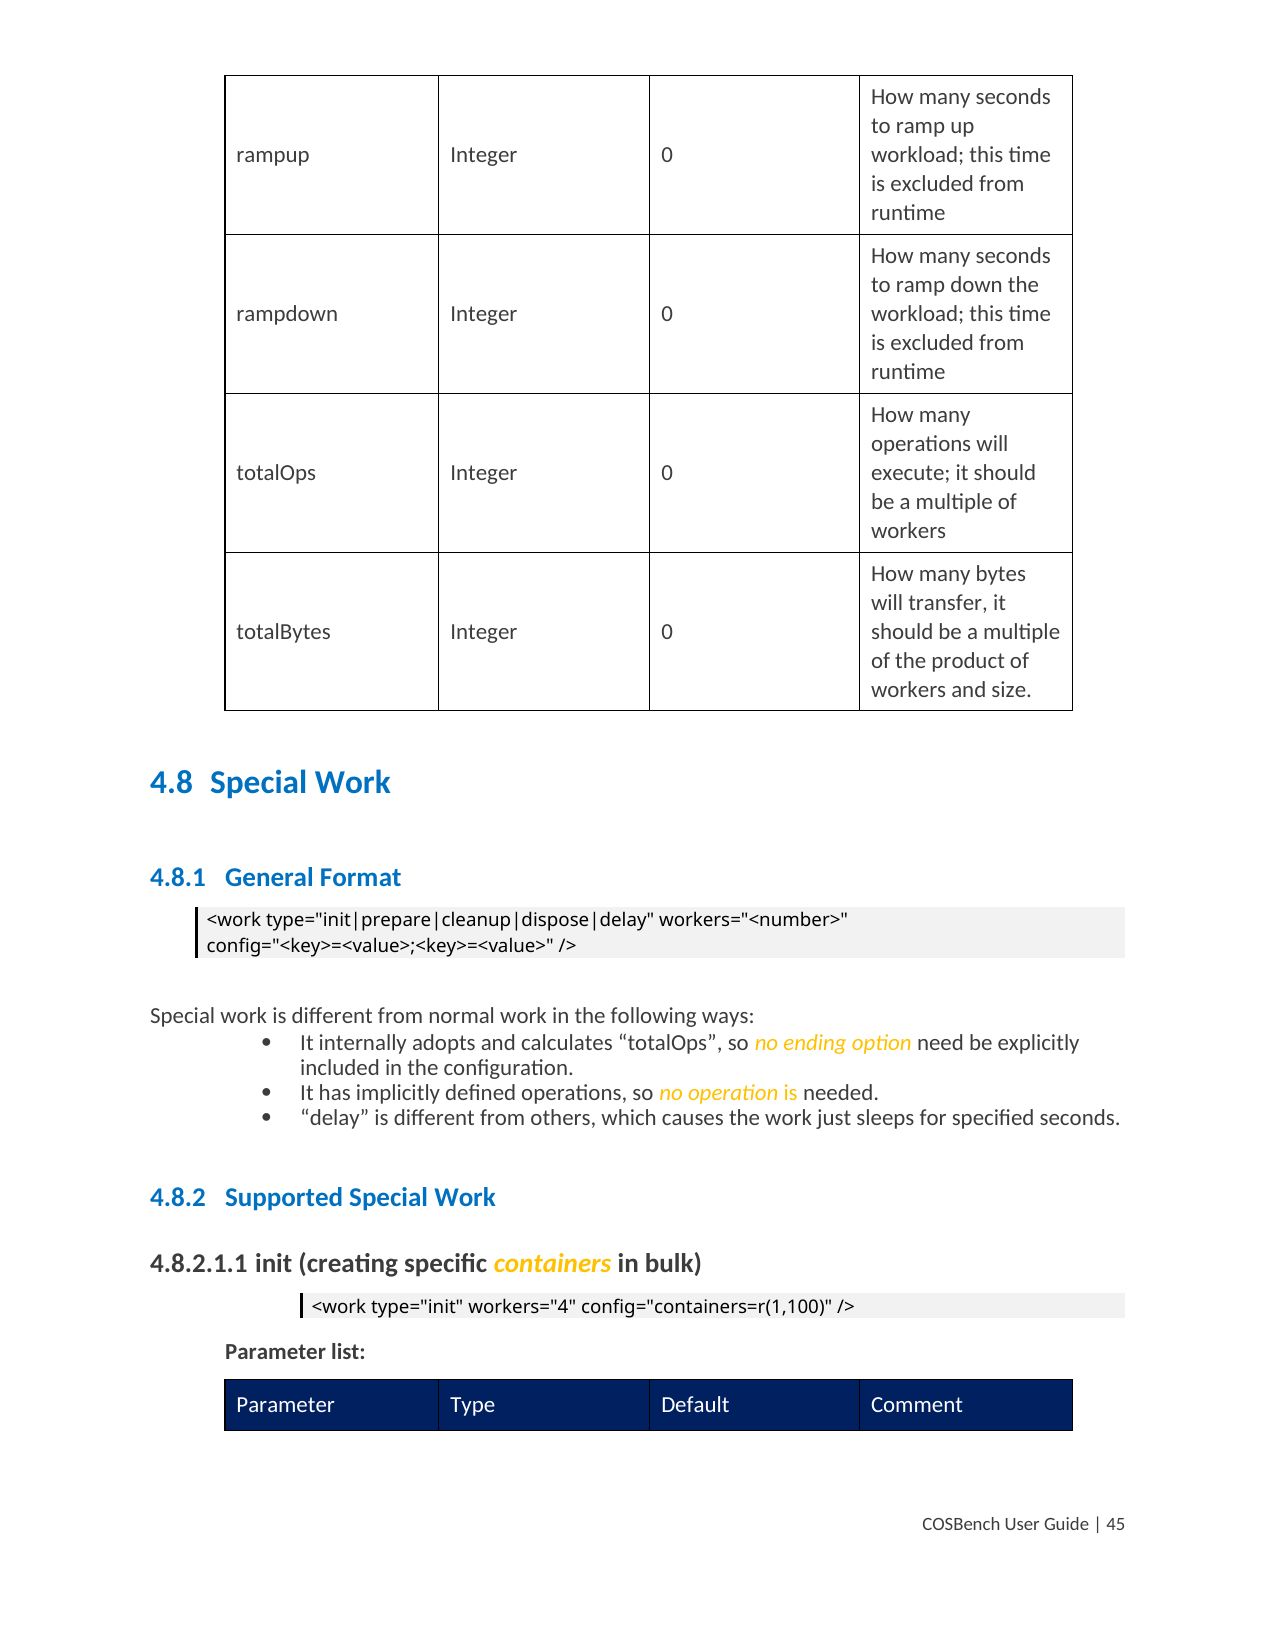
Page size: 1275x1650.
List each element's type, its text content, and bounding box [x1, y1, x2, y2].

table_cell totalBytes [226, 553, 438, 710]
table_cell Integer [439, 394, 649, 552]
table_cell rampdown [226, 235, 438, 393]
table_cell Integer [439, 76, 649, 234]
table_cell Integer [439, 553, 649, 710]
table_cell 0 [650, 76, 859, 234]
table_cell Integer [439, 235, 649, 393]
table_cell How many operations will execute; it should be a multiple of workers [860, 394, 1072, 552]
table_header Comment [860, 1380, 1072, 1430]
text <work type="init" workers="4" config="containers=r(1,100)" /> [303, 1293, 1125, 1318]
text Parameter list: [225, 1337, 1125, 1365]
table_cell rampup [226, 76, 438, 234]
table_header Default [650, 1380, 859, 1430]
text <work type="init|prepare|cleanup|dispose|delay" workers="<number>" config="<key>=<value>;<key>=<value>" /> [198, 907, 1125, 958]
table_cell How many bytes will transfer, it should be a multiple of the product of workers and size. [860, 553, 1072, 710]
list It internally adopts and calculates “totalOps”, so no ending option need be explicitly included in the configuration. [262, 1031, 1125, 1081]
subtitle init (creating specific containers in bulk) [150, 1246, 1125, 1279]
subtitle Special Work [150, 761, 1125, 802]
list It has implicitly defined operations, so no operation is needed. [262, 1081, 1125, 1106]
subtitle Supported Special Work [150, 1181, 1125, 1214]
subtitle General Format [150, 860, 1125, 893]
table_cell 0 [650, 394, 859, 552]
list “delay” is different from others, which causes the work just sleeps for specified seconds. [262, 1106, 1125, 1131]
table_cell How many seconds to ramp down the workload; this time is excluded from runtime [860, 235, 1072, 393]
table_cell 0 [650, 235, 859, 393]
table_cell totalOps [226, 394, 438, 552]
table_cell How many seconds to ramp up workload; this time is excluded from runtime [860, 76, 1072, 234]
table_header Parameter [226, 1380, 438, 1430]
table_cell 0 [650, 553, 859, 710]
table_header Type [439, 1380, 649, 1430]
text Special work is different from normal work in the following ways: [150, 1002, 1125, 1029]
